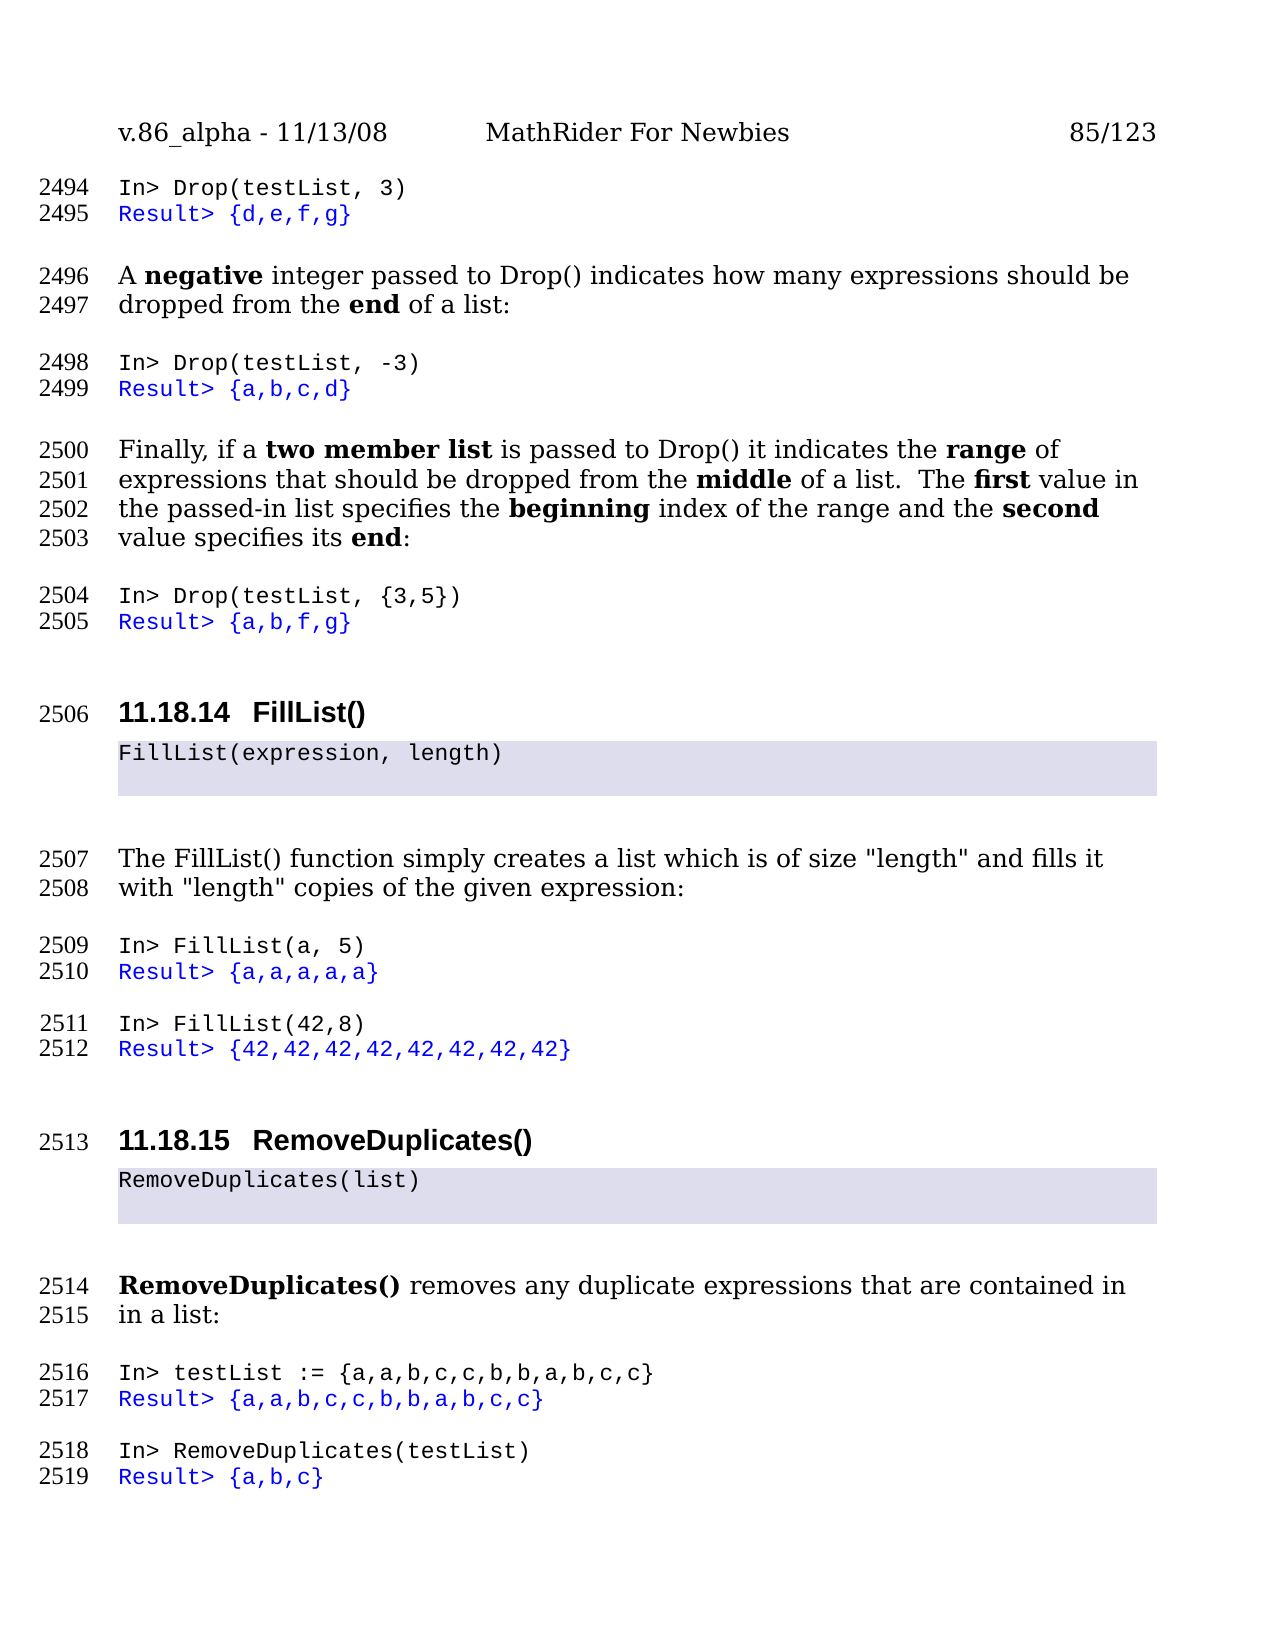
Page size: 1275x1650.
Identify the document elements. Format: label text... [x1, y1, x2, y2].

text Result> {a,a,a,a,a} [118, 960, 1157, 986]
text In> Drop(testList, 3) [118, 177, 1157, 203]
text RemoveDuplicates() removes any duplicate expressions that are contained in in a list: [118, 1271, 1157, 1329]
text In> Drop(testList, -3) [118, 351, 1157, 377]
text Result> {42,42,42,42,42,42,42,42} [118, 1038, 1157, 1064]
text In> testList := {a,a,b,c,c,b,b,a,b,c,c} [118, 1361, 1157, 1387]
text In> RemoveDuplicates(testList) [118, 1439, 1157, 1465]
text Finally, if a two member list is passed to Drop() it indicates the range of expressions that should be dropped from the middle of a list. The first value in the passed-in list specifies the beginning index of the range and the second value specifies its end: [118, 435, 1157, 553]
table_header FillList(expression, length) [118, 741, 1157, 796]
text Result> {a,a,b,c,c,b,b,a,b,c,c} [118, 1387, 1157, 1413]
subtitle FillList() [118, 696, 1157, 729]
text Result> {a,b,c} [118, 1465, 1157, 1491]
text In> FillList(a, 5) [118, 934, 1157, 960]
text Result> {a,b,f,g} [118, 611, 1157, 637]
table_header RemoveDuplicates(list) [118, 1168, 1157, 1224]
text A negative integer passed to Drop() indicates how many expressions should be dropped from the end of a list: [118, 261, 1157, 319]
text Result> {d,e,f,g} [118, 203, 1157, 229]
text The FillList() function simply creates a list which is of size "length" and fills it with "length" copies of the given expression: [118, 844, 1157, 902]
subtitle RemoveDuplicates() [118, 1123, 1157, 1156]
text In> Drop(testList, {3,5}) [118, 585, 1157, 611]
text In> FillList(42,8) [118, 1012, 1157, 1038]
text Result> {a,b,c,d} [118, 377, 1157, 403]
